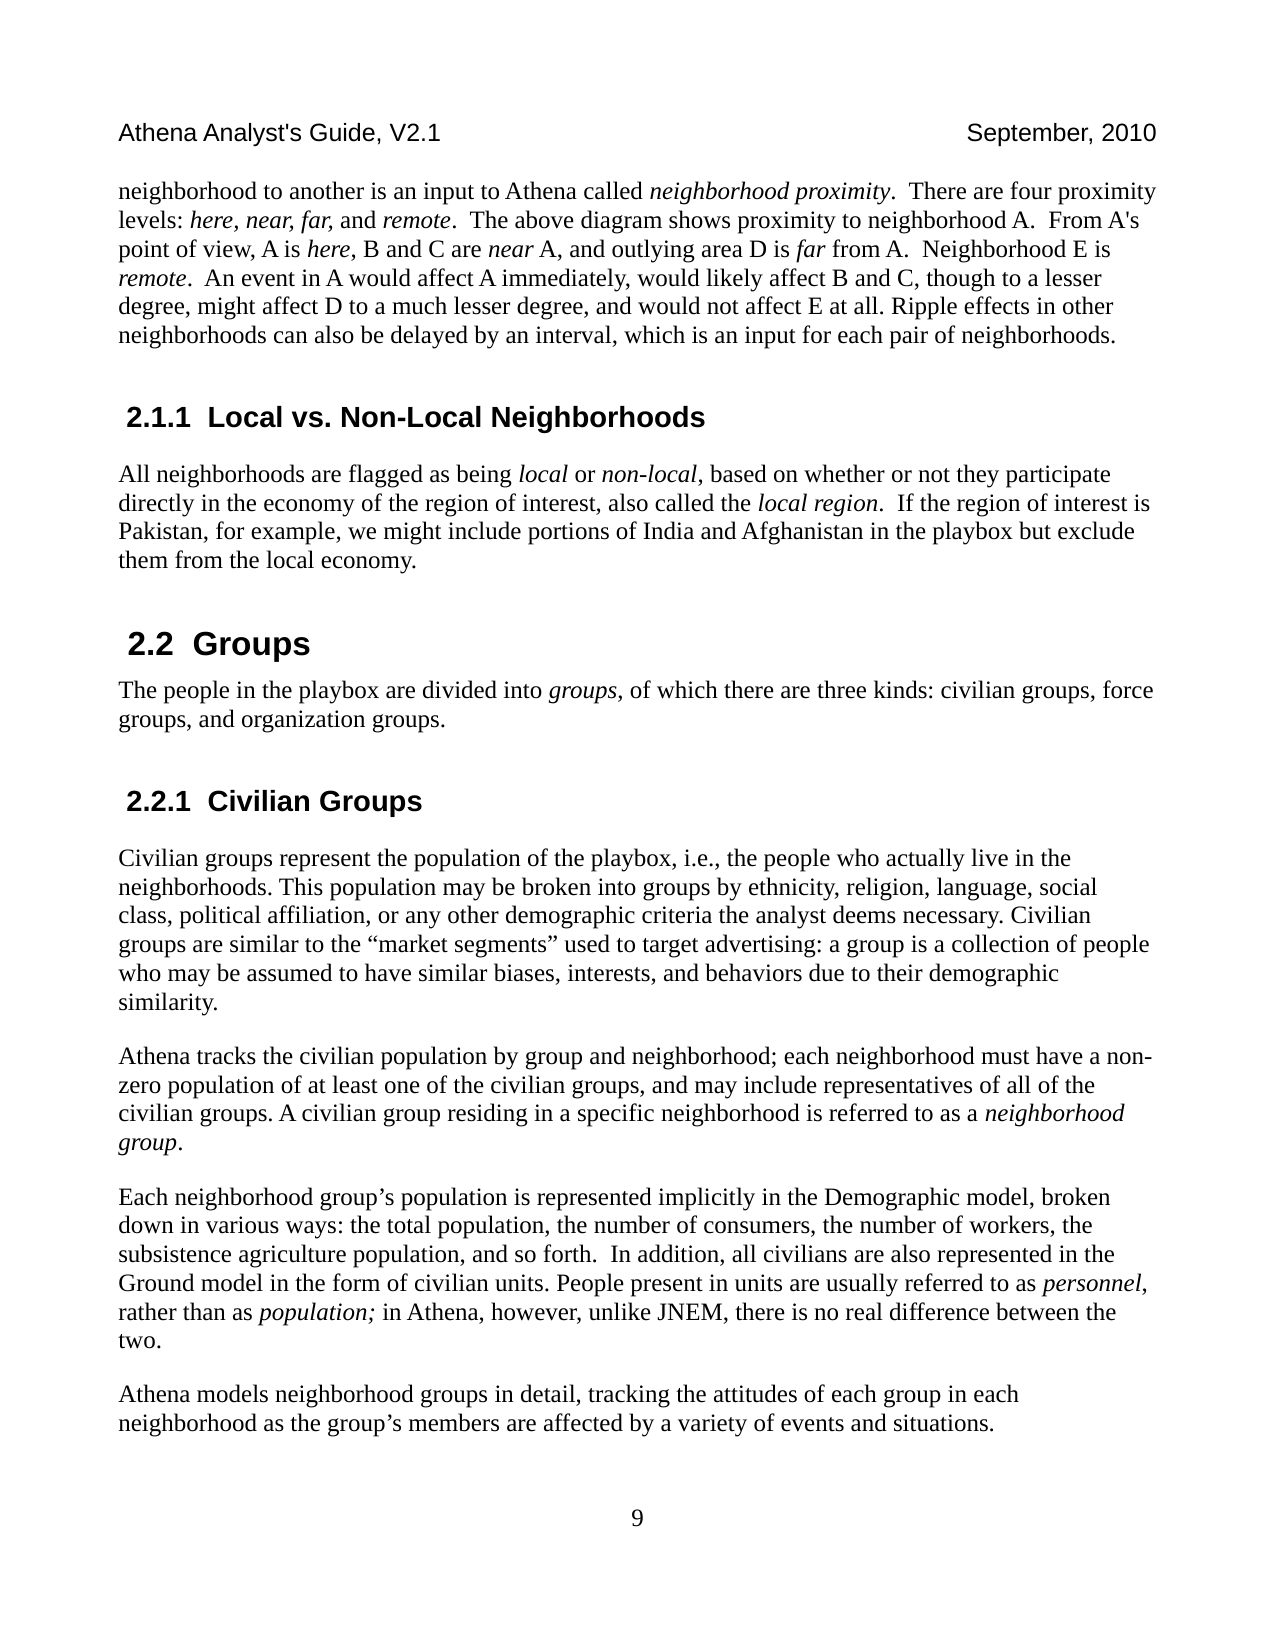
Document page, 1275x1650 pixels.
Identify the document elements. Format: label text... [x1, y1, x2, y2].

subtitle Groups [118, 624, 1157, 663]
text Athena models neighborhood groups in detail, tracking the attitudes of each group in each neighborhood as the group’s members are affected by a variety of events and situations. [118, 1379, 1157, 1437]
text The people in the playbox are divided into groups, of which there are three kinds: civilian groups, force groups, and organization groups. [118, 675, 1157, 733]
text Athena tracks the civilian population by group and neighborhood; each neighborhood must have a non-zero population of at least one of the civilian groups, and may include representatives of all of the civilian groups. A civilian group residing in a specific neighborhood is referred to as a neighborhood group. [118, 1041, 1157, 1156]
text Civilian groups represent the population of the playbox, i.e., the people who actually live in the neighborhoods. This population may be broken into groups by ethnicity, religion, language, social class, political affiliation, or any other demographic criteria the analyst deems necessary. Civilian groups are similar to the “market segments” used to target advertising: a group is a collection of people who may be assumed to have similar biases, interests, and behaviors due to their demographic similarity. [118, 843, 1157, 1016]
text Each neighborhood group’s population is represented implicitly in the Demographic model, broken down in various ways: the total population, the number of consumers, the number of workers, the subsistence agriculture population, and so forth. In addition, all civilians are also represented in the Ground model in the form of civilian units. People present in units are usually referred to as personnel, rather than as population; in Athena, however, unlike JNEM, there is no real difference between the two. [118, 1182, 1157, 1354]
text All neighborhoods are flagged as being local or non-local, based on whether or not they participate directly in the economy of the region of interest, also called the local region. If the region of interest is Pakistan, for example, we might include portions of India and Afghanistan in the playbox but exclude them from the local economy. [118, 459, 1157, 574]
subtitle Civilian Groups [118, 784, 1157, 817]
text neighborhood to another is an input to Athena called neighborhood proximity. There are four proximity levels: here, near, far, and remote. The above diagram shows proximity to neighborhood A. From A's point of view, A is here, B and C are near A, and outlying area D is far from A. Neighborhood E is remote. An event in A would affect A immediately, would likely affect B and C, though to a lesser degree, might affect D to a much lesser degree, and would not affect E at all. Ripple effects in other neighborhoods can also be delayed by an interval, which is an input for each pair of neighborhoods. [118, 176, 1157, 349]
subtitle Local vs. Non-Local Neighborhoods [118, 400, 1157, 433]
